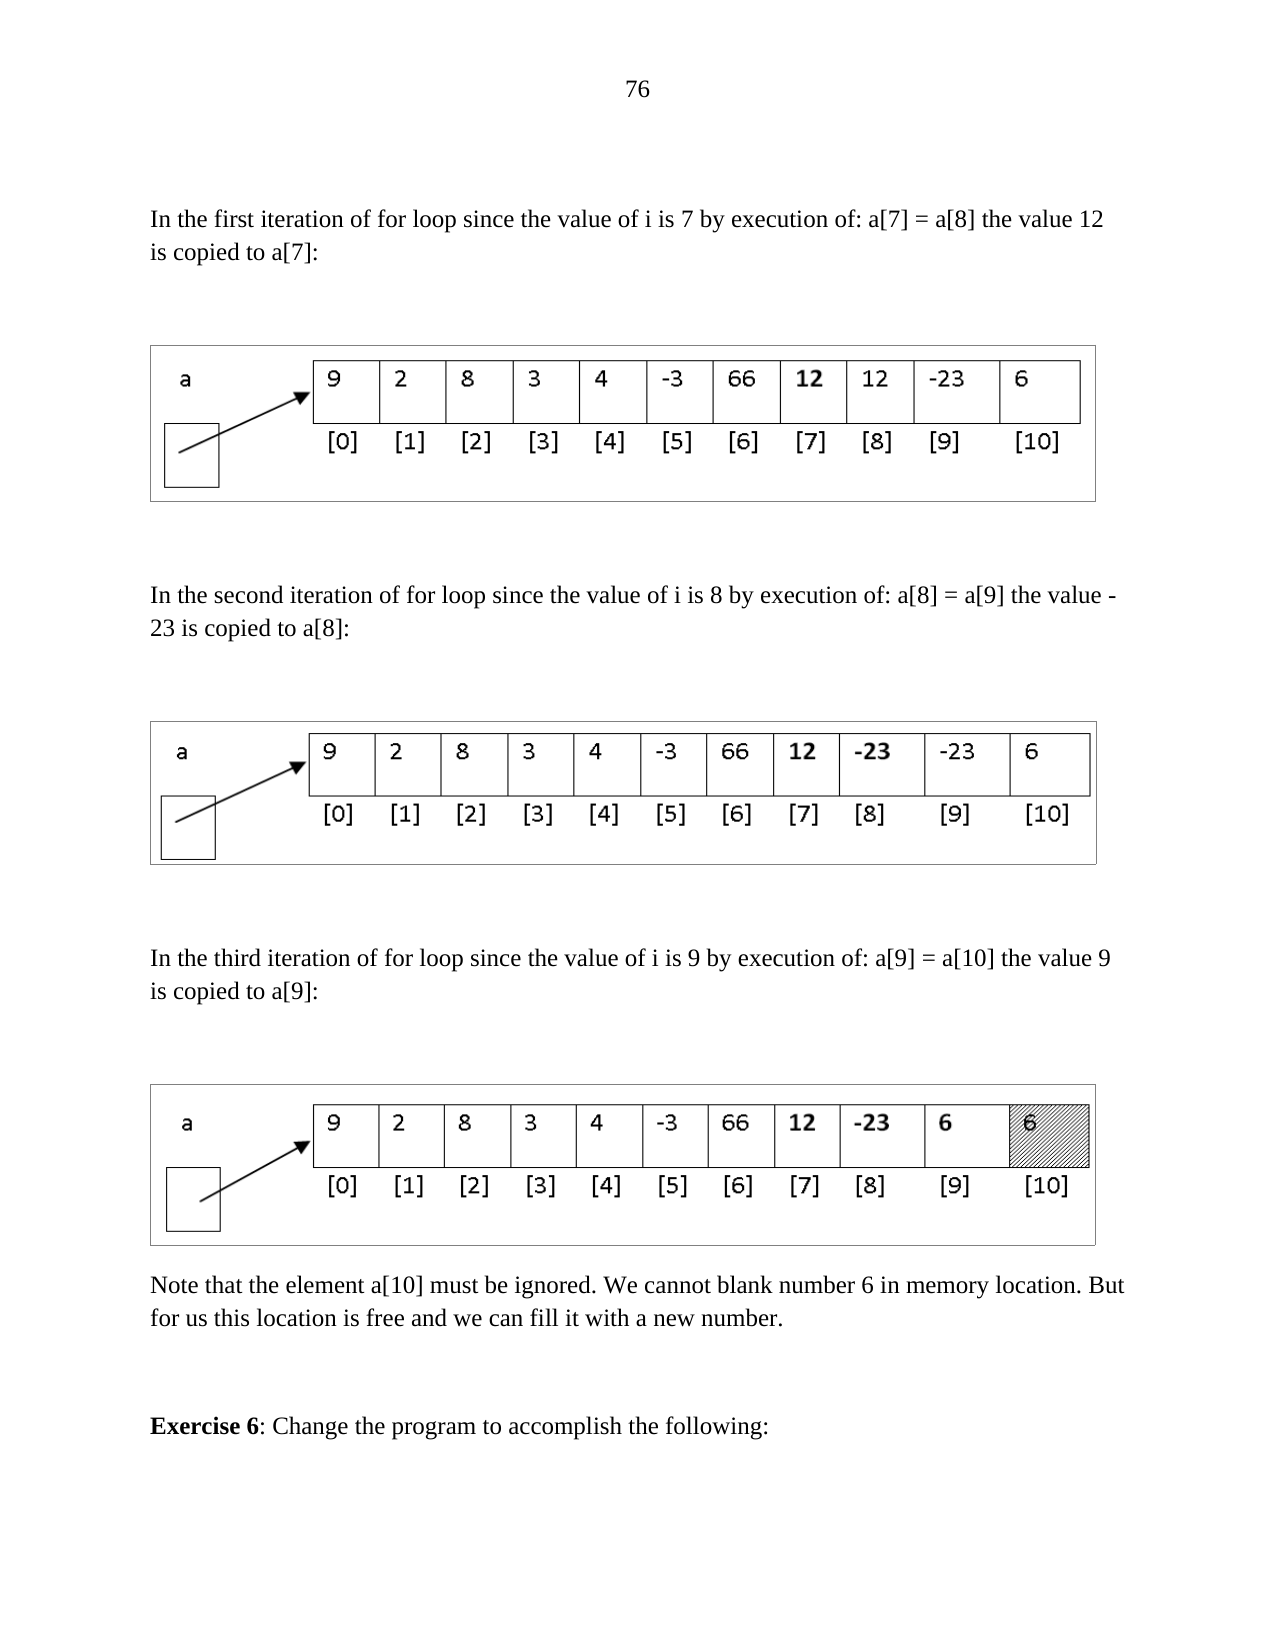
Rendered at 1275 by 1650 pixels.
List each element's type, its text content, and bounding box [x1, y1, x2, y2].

text In the third iteration of for loop since the value of i is 9 by execution of: a[9] = a[10] the value 9 is copied to a[9]: [150, 943, 1125, 1005]
text Note that the element a[10] must be ignored. We cannot blank number 6 in memory location. But for us this location is free and we can fill it with a new number. [150, 1270, 1125, 1332]
picture [151, 1085, 1095, 1245]
text In the second iteration of for loop since the value of i is 8 by execution of: a[8] = a[9] the value -23 is copied to a[8]: [150, 580, 1125, 642]
picture [151, 722, 1096, 864]
text In the first iteration of for loop since the value of i is 7 by execution of: a[7] = a[8] the value 12 is copied to a[7]: [150, 204, 1125, 266]
text Exercise 6: Change the program to accomplish the following: [150, 1411, 1125, 1440]
picture [151, 346, 1095, 501]
